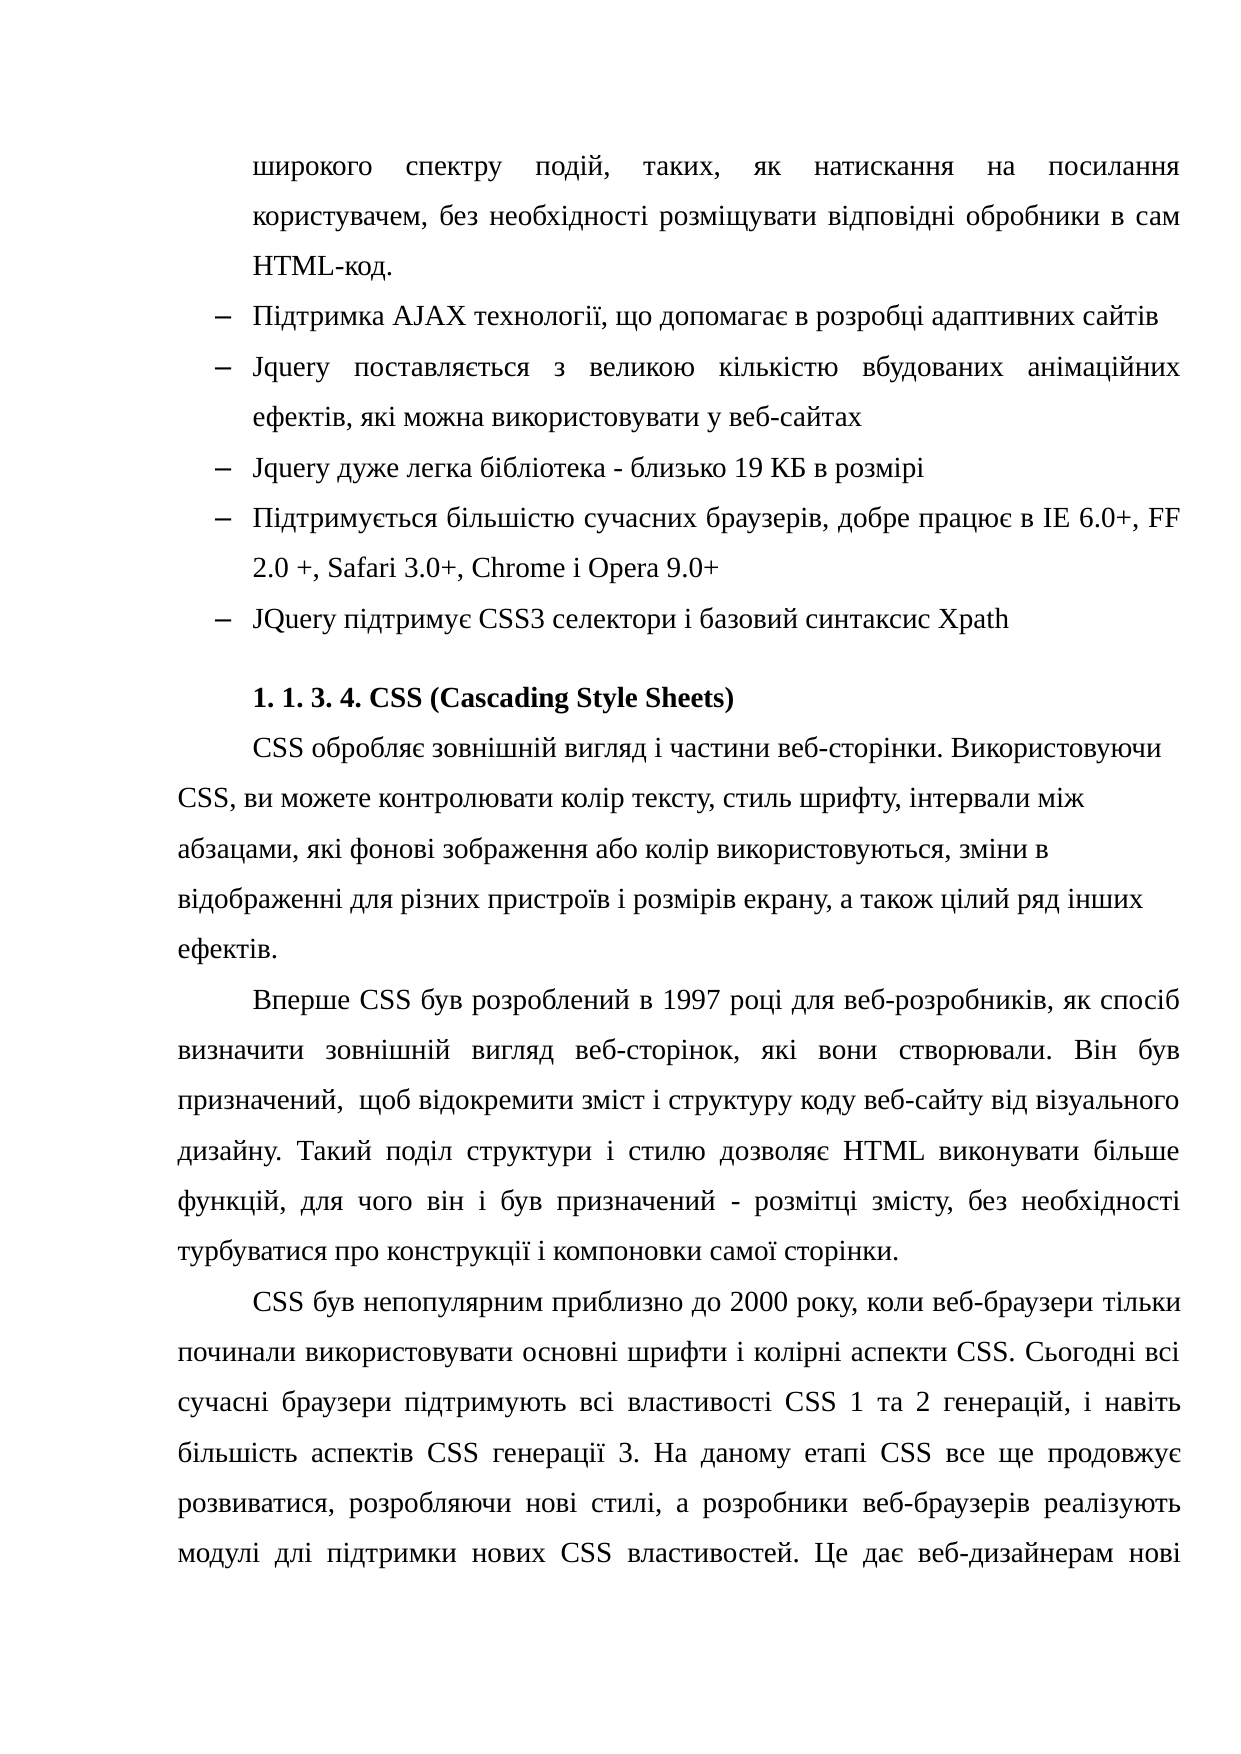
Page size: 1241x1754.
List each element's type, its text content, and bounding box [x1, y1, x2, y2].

text CSS був непопулярним приблизно до 2000 року, коли веб-браузери тільки починали використовувати основні шрифти і колірні аспекти CSS. Сьогодні всі сучасні браузери підтримують всі властивості CSS 1 та 2 генерацій, і навіть більшість аспектів CSS генерації 3. На даному етапі CSS все ще продовжує розвиватися, розробляючи нові стилі, а розробники веб-браузерів реалізують модулі длі підтримки нових CSS властивостей. Це дає веб-дизайнерам нові [177, 1284, 1181, 1569]
text CSS обробляє зовнішній вигляд і частини веб-сторінки. Використовуючи CSS, ви можете контролювати колір тексту, стиль шрифту, інтервали між абзацами, які фонові зображення або колір використовуються, зміни в відображенні для різних пристроїв і розмірів екрану, а також цілий ряд інших ефектів. [177, 730, 1181, 965]
list широкого спектру подій, таких, як натискання на посилання користувачем, без необхідності розміщувати відповідні обробники в сам HTML-код. [215, 148, 1181, 282]
list Підтримка AJAX технології, що допомагає в розробці адаптивних сайтів [215, 298, 1181, 332]
text Вперше CSS був розроблений в 1997 році для веб-розробників, як спосіб визначити зовнішній вигляд веб-сторінок, які вони створювали. Він був призначений, щоб відокремити зміст і структуру коду веб-сайту від візуального дизайну. Такий поділ структури і стилю дозволяє HTML виконувати більше функцій, для чого він і був призначений - розмітці змісту, без необхідності турбуватися про конструкції і компоновки самої сторінки. [177, 982, 1181, 1267]
list Підтримується більшістю сучасних браузерів, добре працює в IE 6.0+, FF 2.0 +, Safari 3.0+, Chrome і Opera 9.0+ [215, 500, 1181, 584]
list JQuery підтримує CSS3 селектори і базовий синтаксис Xpath [215, 601, 1181, 634]
subtitle 1. 1. 3. 4. CSS (Cascading Style Sheets) [177, 680, 1181, 713]
list Jquery поставляється з великою кількістю вбудованих анімаційних ефектів, які можна використовувати у веб-сайтах [215, 349, 1181, 433]
list Jquery дуже легка бібліотека - близько 19 КБ в розмірі [215, 450, 1181, 483]
